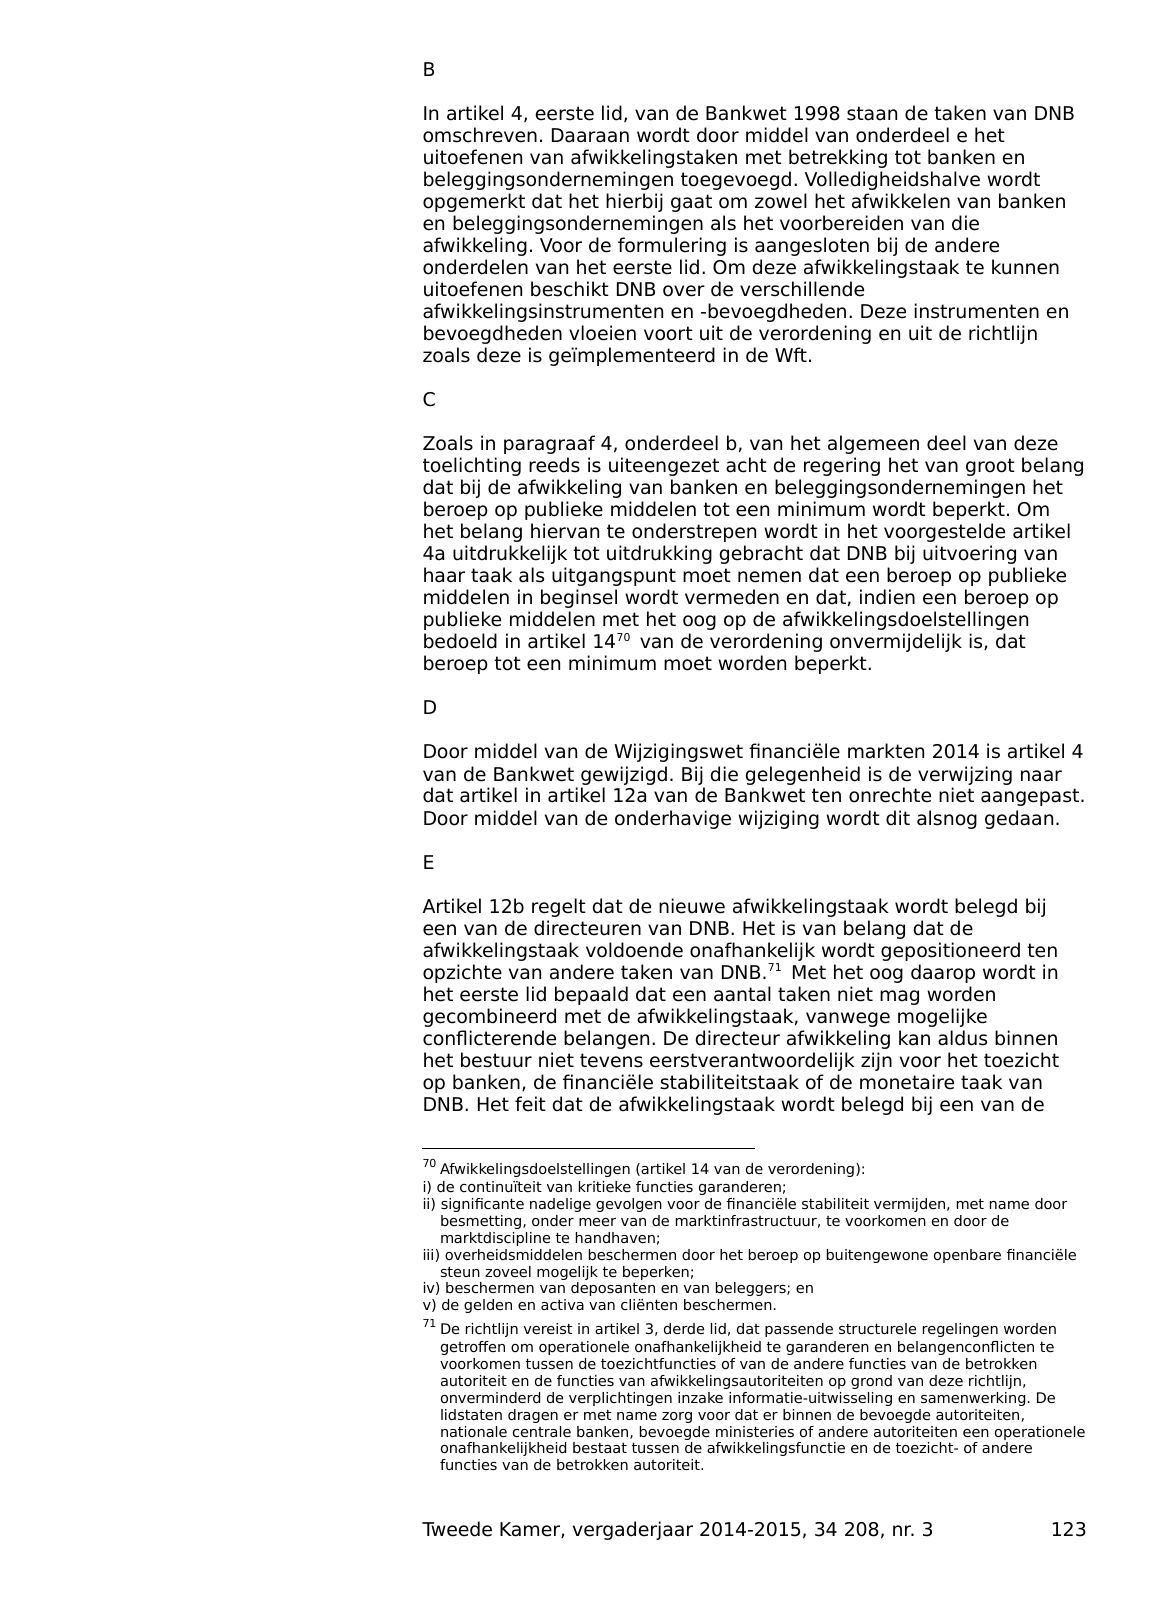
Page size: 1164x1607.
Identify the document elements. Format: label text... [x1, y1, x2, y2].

text iii) overheidsmiddelen beschermen door het beroep op buitengewone openbare financiële steun zoveel mogelijk te beperken; [422, 1247, 1087, 1281]
text De richtlijn vereist in artikel 3, derde lid, dat passende structurele regelingen worden getroffen om operationele onafhankelijkheid te garanderen en belangenconflicten te voorkomen tussen de toezichtfuncties of van de andere functies van de betrokken autoriteit en de functies van afwikkelingsautoriteiten op grond van deze richtlijn, onverminderd de verplichtingen inzake informatie-uitwisseling en samenwerking. De lidstaten dragen er met name zorg voor dat er binnen de bevoegde autoriteiten, nationale centrale banken, bevoegde ministeries of andere autoriteiten een operationele onafhankelijkheid bestaat tussen de afwikkelingsfunctie en de toezicht- of andere functies van de betrokken autoriteit. [422, 1317, 1087, 1474]
text v) de gelden en activa van cliënten beschermen. [422, 1297, 1087, 1314]
text D [422, 697, 1087, 719]
text B [422, 59, 1087, 81]
text C [422, 389, 1087, 411]
text Zoals in paragraaf 4, onderdeel b, van het algemeen deel van deze toelichting reeds is uiteengezet acht de regering het van groot belang dat bij de afwikkeling van banken en beleggingsondernemingen het beroep op publieke middelen tot een minimum wordt beperkt. Om het belang hiervan te onderstrepen wordt in het voorgestelde artikel 4a uitdrukkelijk tot uitdrukking gebracht dat DNB bij uitvoering van haar taak als uitgangspunt moet nemen dat een beroep op publieke middelen in beginsel wordt vermeden en dat, indien een beroep op publieke middelen met het oog op de afwikkelingsdoelstellingen bedoeld in artikel 14 van de verordening onvermijdelijk is, dat beroep tot een minimum moet worden beperkt. [422, 433, 1087, 675]
text i) de continuïteit van kritieke functies garanderen; [422, 1179, 1087, 1196]
text In artikel 4, eerste lid, van de Bankwet 1998 staan de taken van DNB omschreven. Daaraan wordt door middel van onderdeel e het uitoefenen van afwikkelingstaken met betrekking tot banken en beleggingsondernemingen toegevoegd. Volledigheidshalve wordt opgemerkt dat het hierbij gaat om zowel het afwikkelen van banken en beleggingsondernemingen als het voorbereiden van die afwikkeling. Voor de formulering is aangesloten bij de andere onderdelen van het eerste lid. Om deze afwikkelingstaak te kunnen uitoefenen beschikt DNB over de verschillende afwikkelingsinstrumenten en -bevoegdheden. Deze instrumenten en bevoegdheden vloeien voort uit de verordening en uit de richtlijn zoals deze is geïmplementeerd in de Wft. [422, 103, 1087, 367]
text Door middel van de Wijzigingswet financiële markten 2014 is artikel 4 van de Bankwet gewijzigd. Bij die gelegenheid is de verwijzing naar dat artikel in artikel 12a van de Bankwet ten onrechte niet aangepast. Door middel van de onderhavige wijziging wordt dit alsnog gedaan. [422, 741, 1087, 829]
text iv) beschermen van deposanten en van beleggers; en [422, 1281, 1087, 1297]
text ii) significante nadelige gevolgen voor de financiële stabiliteit vermijden, met name door besmetting, onder meer van de marktinfrastructuur, te voorkomen en door de marktdiscipline te handhaven; [422, 1196, 1087, 1247]
text Afwikkelingsdoelstellingen (artikel 14 van de verordening): [422, 1157, 1087, 1179]
text E [422, 852, 1087, 873]
text Artikel 12b regelt dat de nieuwe afwikkelingstaak wordt belegd bij een van de directeuren van DNB. Het is van belang dat de afwikkelingstaak voldoende onafhankelijk wordt gepositioneerd ten opzichte van andere taken van DNB. Met het oog daarop wordt in het eerste lid bepaald dat een aantal taken niet mag worden gecombineerd met de afwikkelingstaak, vanwege mogelijke conflicterende belangen. De directeur afwikkeling kan aldus binnen het bestuur niet tevens eerstverantwoordelijk zijn voor het toezicht op banken, de financiële stabiliteitstaak of de monetaire taak van DNB. Het feit dat de afwikkelingstaak wordt belegd bij een van de [422, 896, 1087, 1116]
